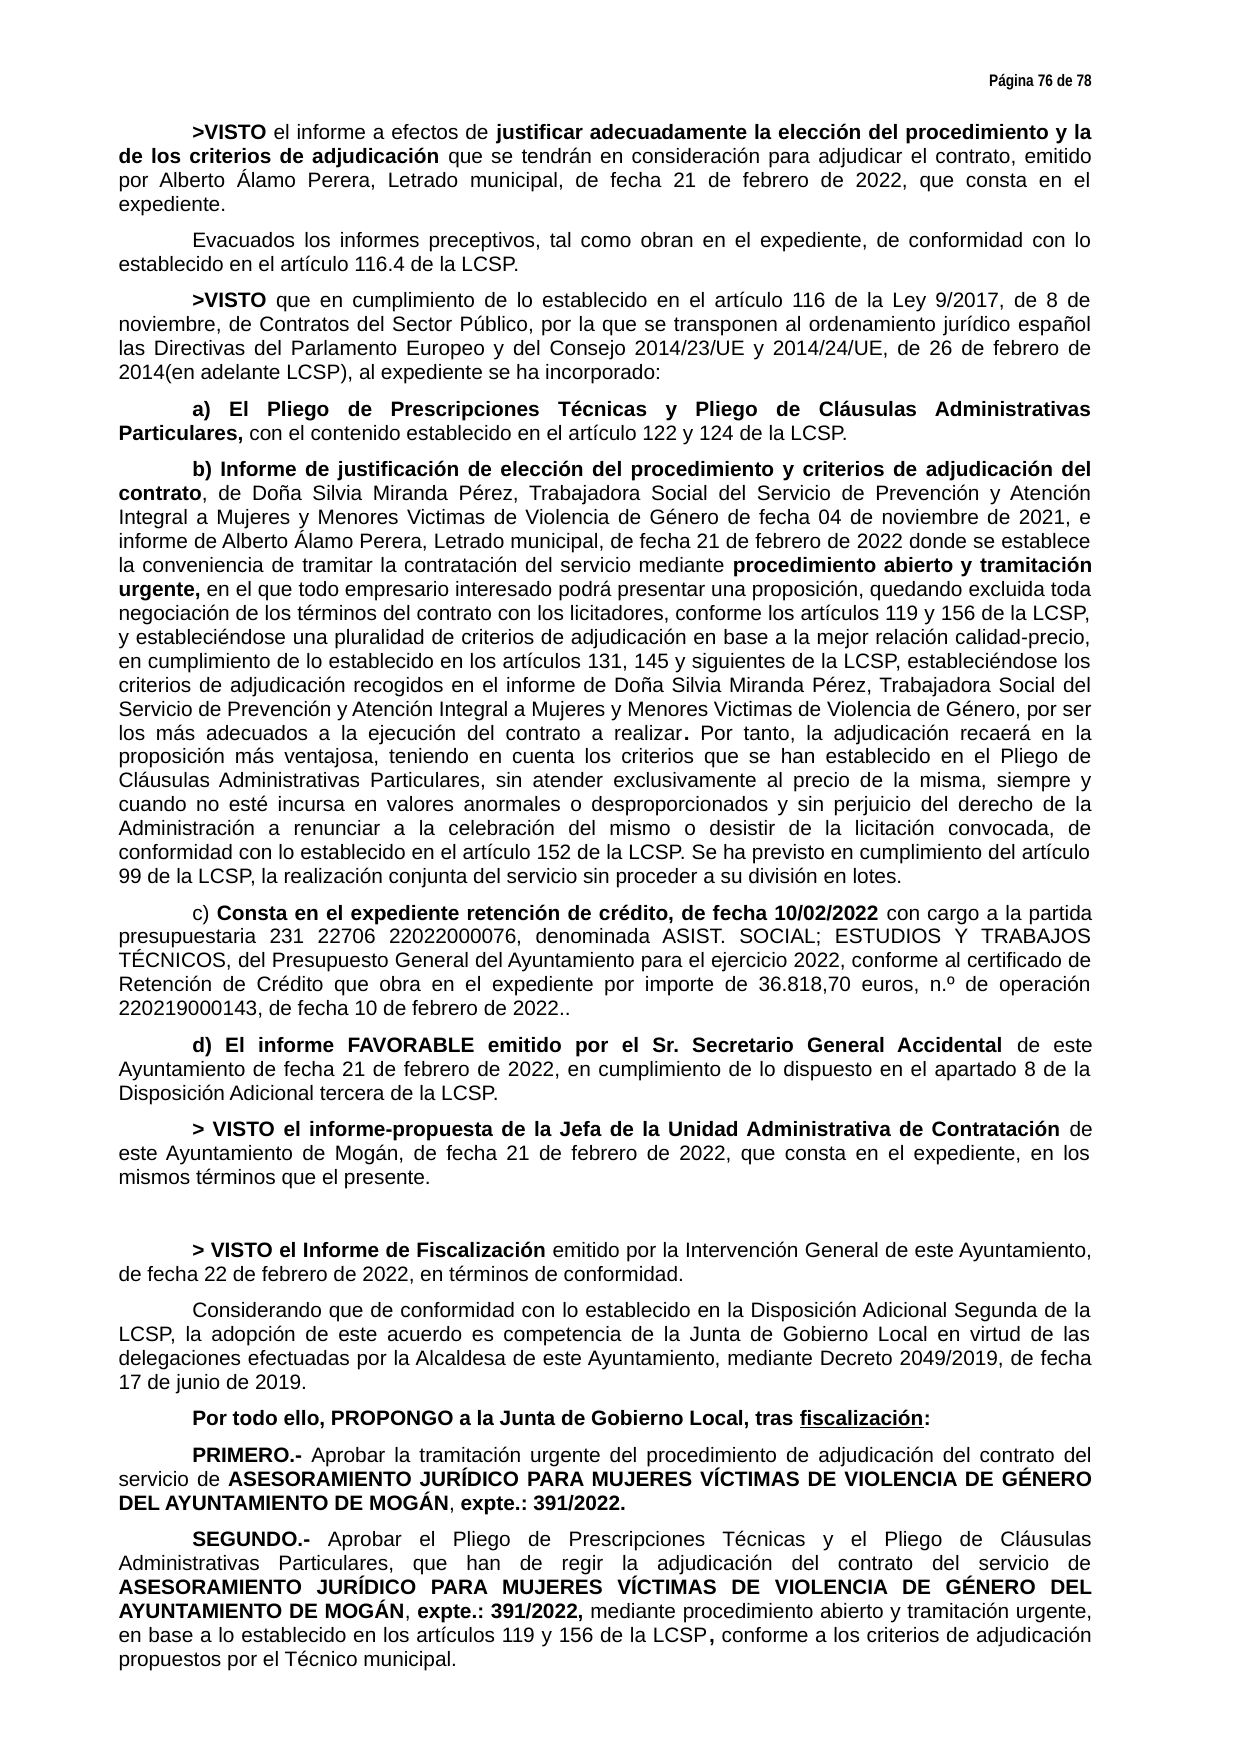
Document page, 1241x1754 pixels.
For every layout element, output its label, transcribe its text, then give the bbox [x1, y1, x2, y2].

text Por todo ello, PROPONGO a la Junta de Gobierno Local, tras fiscalización: [118, 1406, 1092, 1430]
text c) Consta en el expediente retención de crédito, de fecha 10/02/2022 con cargo a la partida presupuestaria 231 22706 22022000076, denominada ASIST. SOCIAL; ESTUDIOS Y TRABAJOS TÉCNICOS, del Presupuesto General del Ayuntamiento para el ejercicio 2022, conforme al certificado de Retención de Crédito que obra en el expediente por importe de 36.818,70 euros, n.º de operación 220219000143, de fecha 10 de febrero de 2022.. [118, 900, 1092, 1020]
text > VISTO el Informe de Fiscalización emitido por la Intervención General de este Ayuntamiento, de fecha 22 de febrero de 2022, en términos de conformidad. [118, 1237, 1092, 1285]
text a) El Pliego de Prescripciones Técnicas y Pliego de Cláusulas Administrativas Particulares, con el contenido establecido en el artículo 122 y 124 de la LCSP. [118, 396, 1092, 444]
text Evacuados los informes preceptivos, tal como obran en el expediente, de conformidad con lo establecido en el artículo 116.4 de la LCSP. [118, 228, 1092, 276]
text >VISTO el informe a efectos de justificar adecuadamente la elección del procedimiento y la de los criterios de adjudicación que se tendrán en consideración para adjudicar el contrato, emitido por Alberto Álamo Perera, Letrado municipal, de fecha 21 de febrero de 2022, que consta en el expediente. [118, 120, 1092, 216]
text b) Informe de justificación de elección del procedimiento y criterios de adjudicación del contrato, de Doña Silvia Miranda Pérez, Trabajadora Social del Servicio de Prevención y Atención Integral a Mujeres y Menores Victimas de Violencia de Género de fecha 04 de noviembre de 2021, e informe de Alberto Álamo Perera, Letrado municipal, de fecha 21 de febrero de 2022 donde se establece la conveniencia de tramitar la contratación del servicio mediante procedimiento abierto y tramitación urgente, en el que todo empresario interesado podrá presentar una proposición, quedando excluida toda negociación de los términos del contrato con los licitadores, conforme los artículos 119 y 156 de la LCSP, y estableciéndose una pluralidad de criterios de adjudicación en base a la mejor relación calidad-precio, en cumplimiento de lo establecido en los artículos 131, 145 y siguientes de la LCSP, estableciéndose los criterios de adjudicación recogidos en el informe de Doña Silvia Miranda Pérez, Trabajadora Social del Servicio de Prevención y Atención Integral a Mujeres y Menores Victimas de Violencia de Género, por ser los más adecuados a la ejecución del contrato a realizar. Por tanto, la adjudicación recaerá en la proposición más ventajosa, teniendo en cuenta los criterios que se han establecido en el Pliego de Cláusulas Administrativas Particulares, sin atender exclusivamente al precio de la misma, siempre y cuando no esté incursa en valores anormales o desproporcionados y sin perjuicio del derecho de la Administración a renunciar a la celebración del mismo o desistir de la licitación convocada, de conformidad con lo establecido en el artículo 152 de la LCSP. Se ha previsto en cumplimiento del artículo 99 de la LCSP, la realización conjunta del servicio sin proceder a su división en lotes. [118, 457, 1092, 888]
text > VISTO el informe-propuesta de la Jefa de la Unidad Administrativa de Contratación de este Ayuntamiento de Mogán, de fecha 21 de febrero de 2022, que consta en el expediente, en los mismos términos que el presente. [118, 1117, 1092, 1189]
text d) El informe FAVORABLE emitido por el Sr. Secretario General Accidental de este Ayuntamiento de fecha 21 de febrero de 2022, en cumplimiento de lo dispuesto en el apartado 8 de la Disposición Adicional tercera de la LCSP. [118, 1033, 1092, 1104]
text PRIMERO.- Aprobar la tramitación urgente del procedimiento de adjudicación del contrato del servicio de ASESORAMIENTO JURÍDICO PARA MUJERES VÍCTIMAS DE VIOLENCIA DE GÉNERO DEL AYUNTAMIENTO DE MOGÁN, expte.: 391/2022. [118, 1442, 1092, 1514]
text Considerando que de conformidad con lo establecido en la Disposición Adicional Segunda de la LCSP, la adopción de este acuerdo es competencia de la Junta de Gobierno Local en virtud de las delegaciones efectuadas por la Alcaldesa de este Ayuntamiento, mediante Decreto 2049/2019, de fecha 17 de junio de 2019. [118, 1298, 1092, 1394]
text >VISTO que en cumplimiento de lo establecido en el artículo 116 de la Ley 9/2017, de 8 de noviembre, de Contratos del Sector Público, por la que se transponen al ordenamiento jurídico español las Directivas del Parlamento Europeo y del Consejo 2014/23/UE y 2014/24/UE, de 26 de febrero de 2014(en adelante LCSP), al expediente se ha incorporado: [118, 288, 1092, 384]
text SEGUNDO.- Aprobar el Pliego de Prescripciones Técnicas y el Pliego de Cláusulas Administrativas Particulares, que han de regir la adjudicación del contrato del servicio de ASESORAMIENTO JURÍDICO PARA MUJERES VÍCTIMAS DE VIOLENCIA DE GÉNERO DEL AYUNTAMIENTO DE MOGÁN, expte.: 391/2022, mediante procedimiento abierto y tramitación urgente, en base a lo establecido en los artículos 119 y 156 de la LCSP, conforme a los criterios de adjudicación propuestos por el Técnico municipal. [118, 1527, 1092, 1670]
